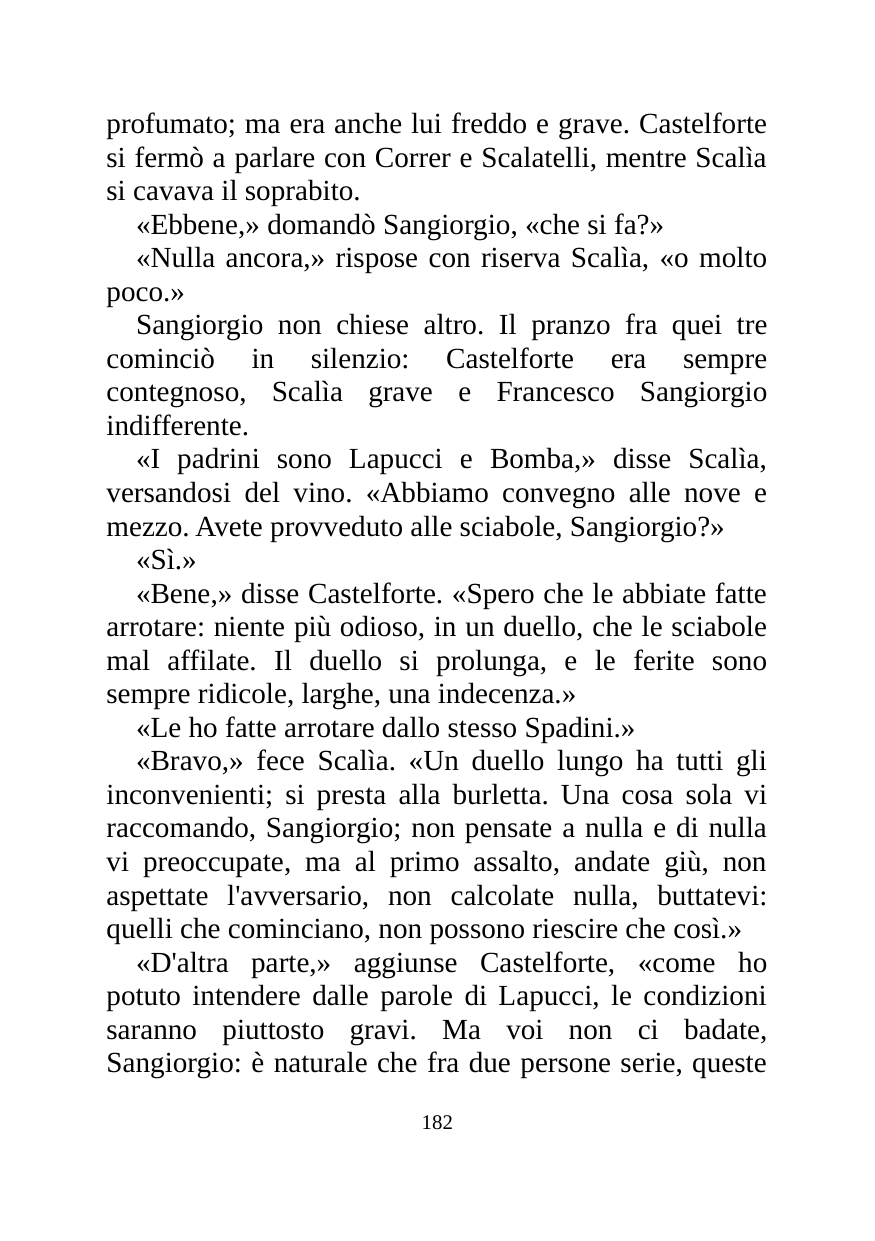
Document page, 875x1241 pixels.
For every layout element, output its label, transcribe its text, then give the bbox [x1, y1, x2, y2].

text profumato; ma era anche lui freddo e grave. Castelforte si fermò a parlare con Correr e Scalatelli, mentre Scalìa si cavava il soprabito. [106, 106, 768, 207]
text «Ebbene,» domandò Sangiorgio, «che si fa?» [106, 207, 768, 240]
text «I padrini sono Lapucci e Bomba,» disse Scalìa, versandosi del vino. «Abbiamo convegno alle nove e mezzo. Avete provveduto alle sciabole, Sangiorgio?» [106, 442, 768, 542]
text «Bravo,» fece Scalìa. «Un duello lungo ha tutti gli inconvenienti; si presta alla burletta. Una cosa sola vi raccomando, Sangiorgio; non pensate a nulla e di nulla vi preoccupate, ma al primo assalto, andate giù, non aspettate l'avversario, non calcolate nulla, buttatevi: quelli che cominciano, non possono riescire che così.» [106, 743, 768, 945]
text «Bene,» disse Castelforte. «Spero che le abbiate fatte arrotare: niente più odioso, in un duello, che le sciabole mal affilate. Il duello si prolunga, e le ferite sono sempre ridicole, larghe, una indecenza.» [106, 576, 768, 710]
text «D'altra parte,» aggiunse Castelforte, «come ho potuto intendere dalle parole di Lapucci, le condizioni saranno piuttosto gravi. Ma voi non ci badate, Sangiorgio: è naturale che fra due persone serie, queste [106, 945, 768, 1079]
text Sangiorgio non chiese altro. Il pranzo fra quei tre cominciò in silenzio: Castelforte era sempre contegnoso, Scalìa grave e Francesco Sangiorgio indifferente. [106, 307, 768, 442]
text «Nulla ancora,» rispose con riserva Scalìa, «o molto poco.» [106, 240, 768, 307]
text «Le ho fatte arrotare dallo stesso Spadini.» [106, 710, 768, 743]
text «Sì.» [106, 542, 768, 576]
